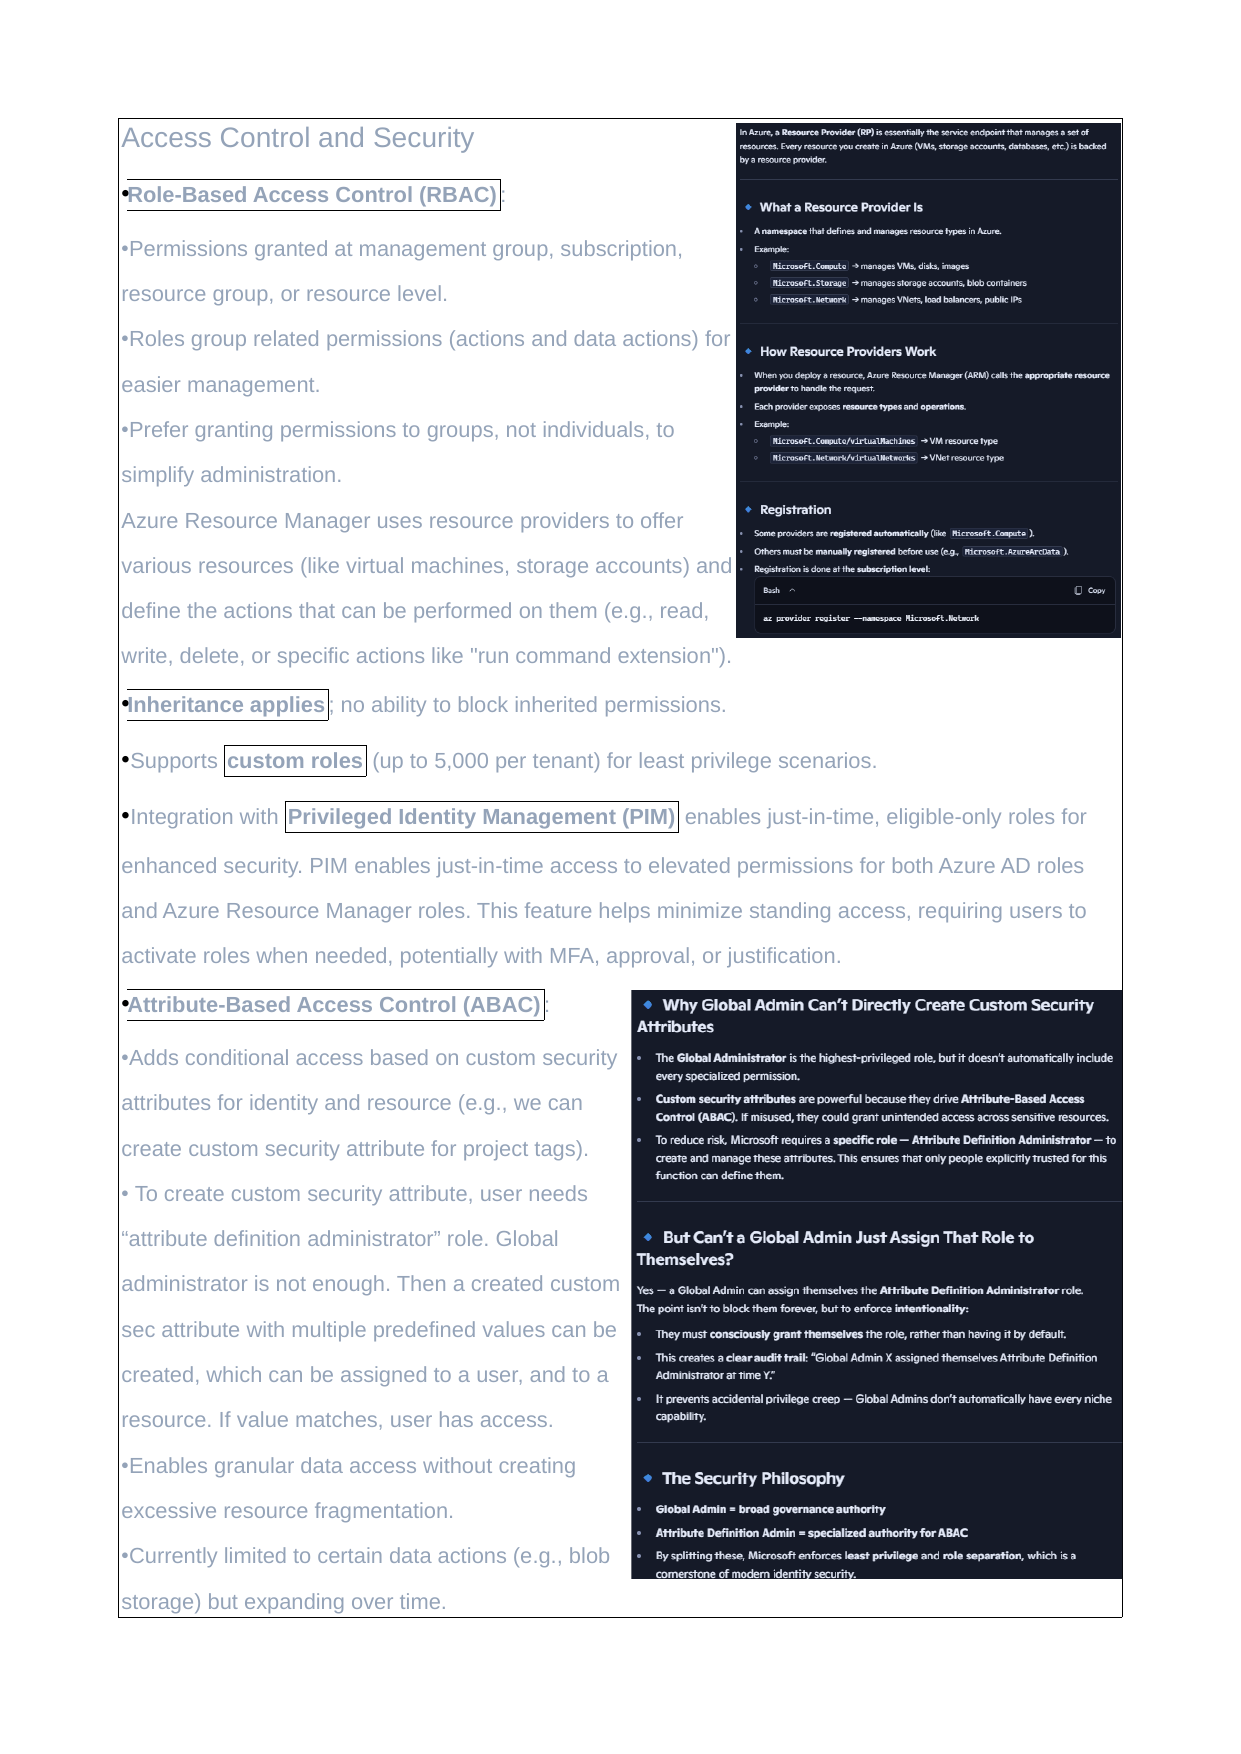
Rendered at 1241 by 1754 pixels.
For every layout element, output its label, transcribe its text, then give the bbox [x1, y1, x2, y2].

subtitle Access Control and Security [119, 119, 1122, 153]
list Azure Resource Manager uses resource providers to offer various resources (like virtual machines, storage accounts) and define the actions that can be performed on them (e.g., read, write, delete, or specific actions like "run command extension"). [119, 504, 1122, 669]
list Prefer granting permissions to groups, not individuals, to simplify administration. [119, 414, 736, 487]
list Roles group related permissions (actions and data actions) for easier management. [119, 323, 736, 397]
list Supports custom roles (up to 5,000 per tenant) for least privilege scenarios. [119, 742, 1122, 776]
list Permissions granted at management group, subscription, resource group, or resource level. [119, 233, 736, 306]
list To create custom security attribute, user needs “attribute definition administrator” role. Global administrator is not enough. Then a created custom sec attribute with multiple predefined values can be created, which can be assigned to a user, and to a resource. If value matches, user has access. [119, 1178, 631, 1432]
picture [631, 990, 1123, 1579]
picture [736, 123, 1121, 638]
list Inheritance applies; no ability to block inherited permissions. [119, 686, 1122, 720]
list Adds conditional access based on custom security attributes for identity and resource (e.g., we can create custom security attribute for project tags). [119, 1042, 631, 1161]
list Enables granular data access without creating excessive resource fragmentation. [119, 1449, 631, 1523]
list Integration with Privileged Identity Management (PIM) enables just-in-time, eligible-only roles for enhanced security. PIM enables just-in-time access to elevated permissions for both Azure AD roles and Azure Resource Manager roles. This feature helps minimize standing access, requiring users to activate roles when needed, potentially with MFA, approval, or justification. [119, 798, 1122, 968]
list Currently limited to certain data actions (e.g., blob storage) but expanding over time. [119, 1540, 1122, 1617]
list Role-Based Access Control (RBAC): [119, 176, 736, 211]
list Attribute-Based Access Control (ABAC): [119, 986, 1122, 1020]
